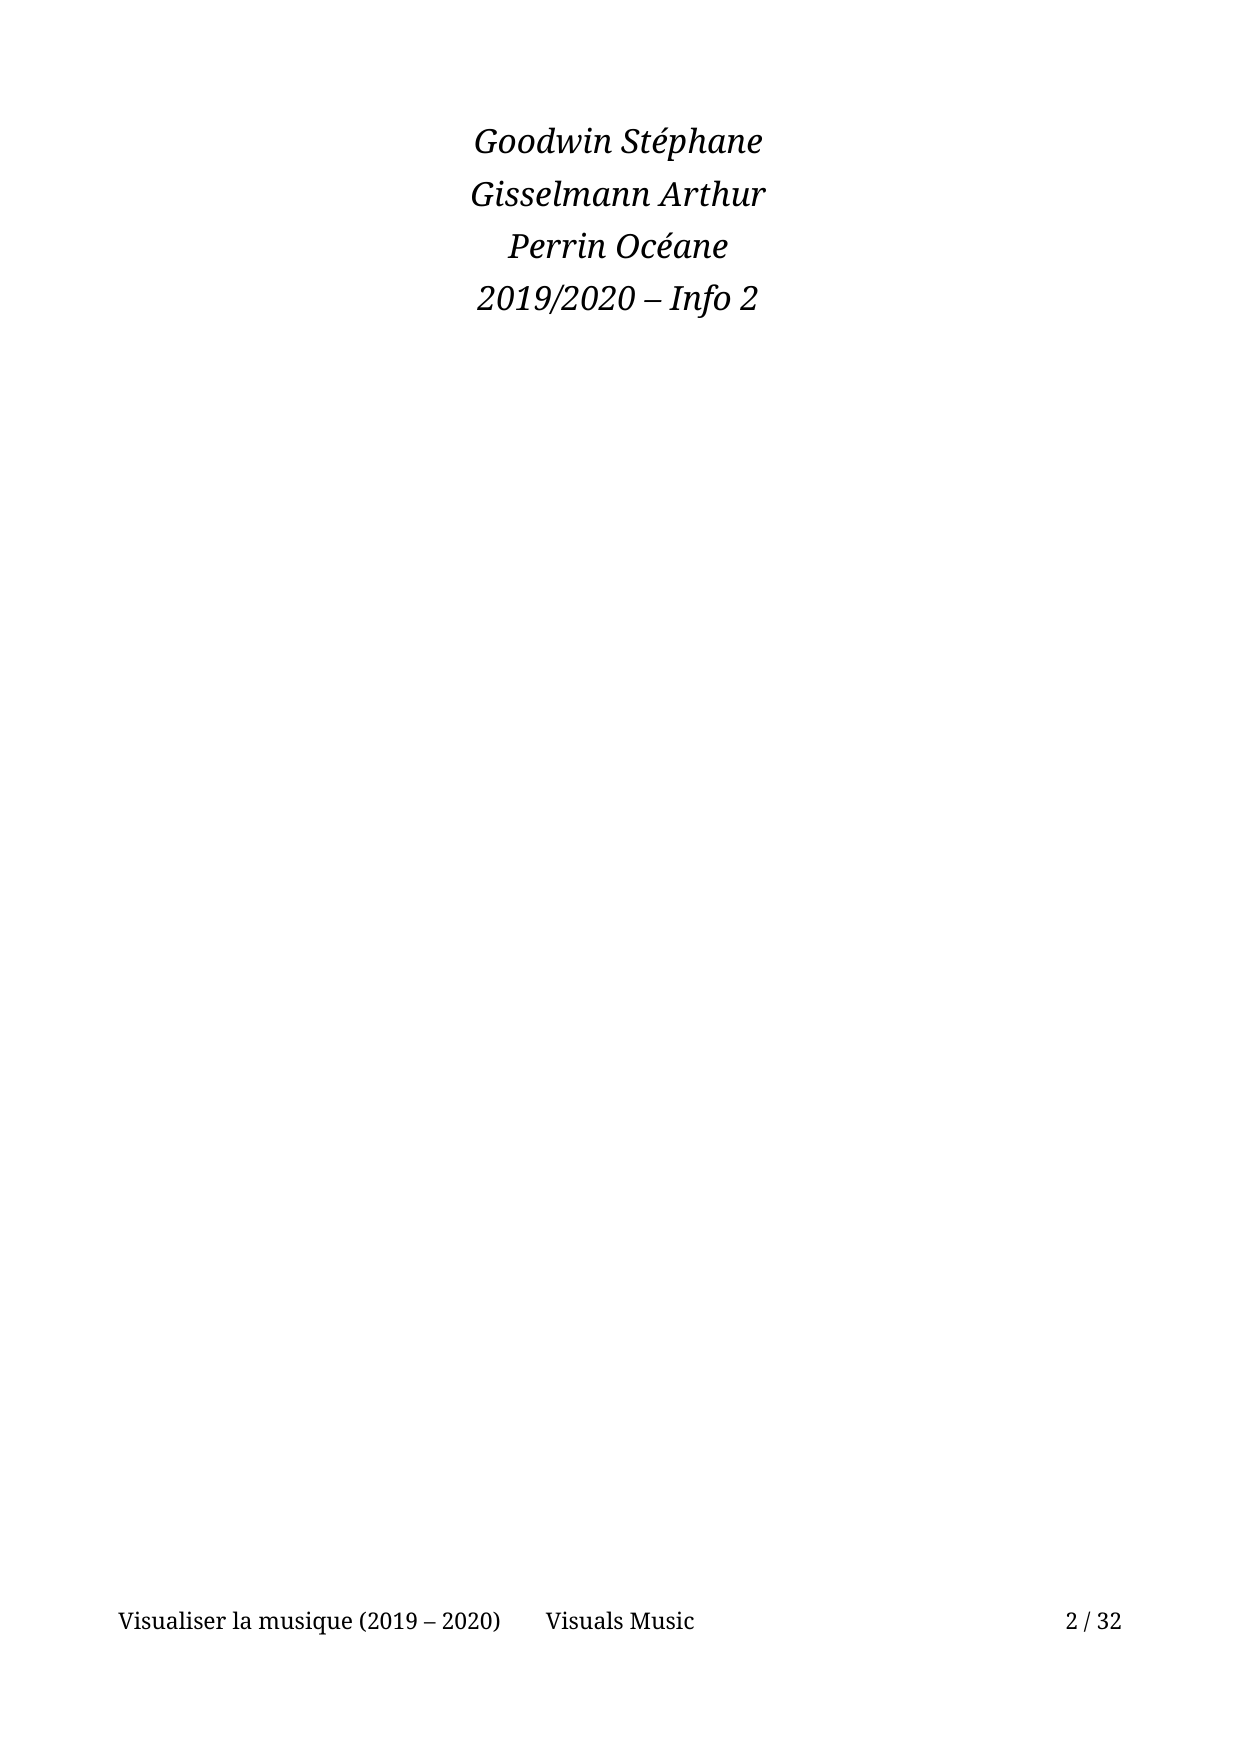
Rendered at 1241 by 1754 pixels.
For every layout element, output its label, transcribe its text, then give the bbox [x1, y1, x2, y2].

subtitle Goodwin Stéphane Gisselmann Arthur Perrin Océane 2019/2020 – Info 2 [118, 118, 1122, 320]
